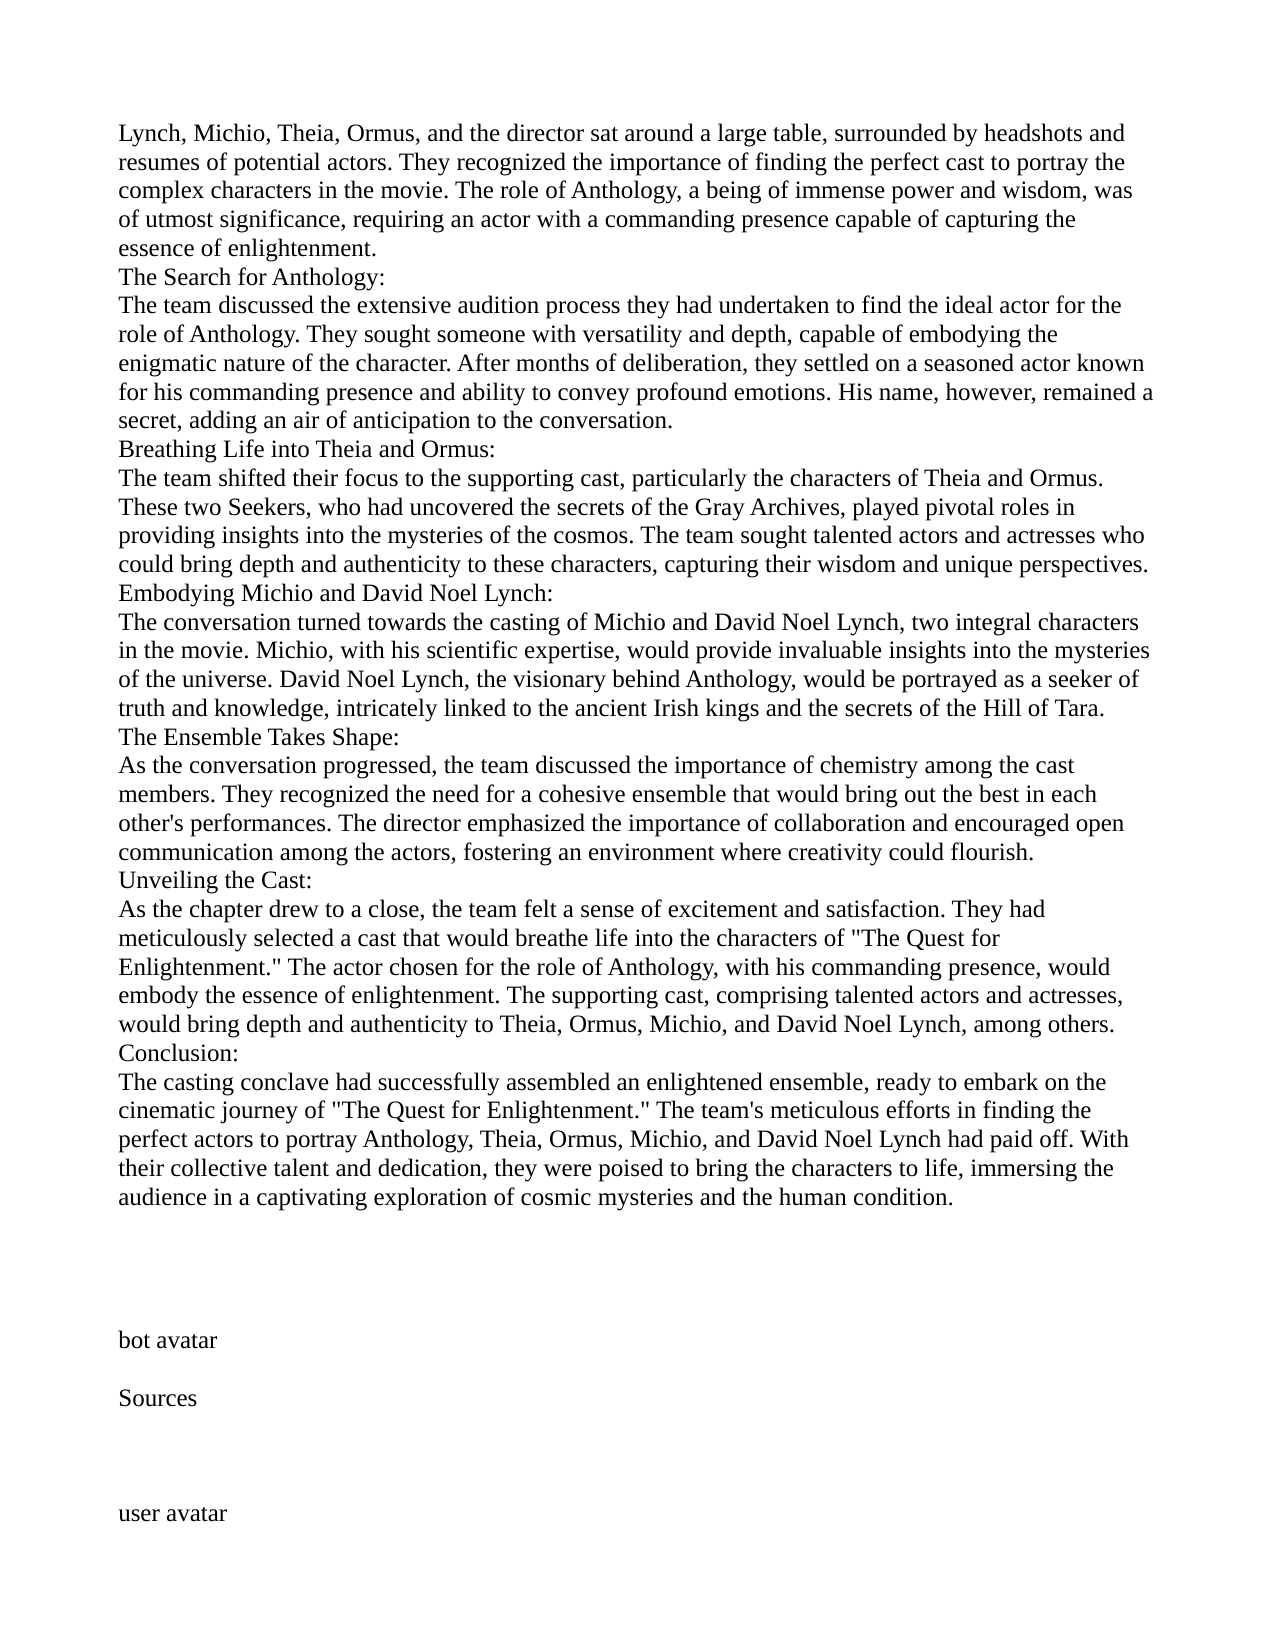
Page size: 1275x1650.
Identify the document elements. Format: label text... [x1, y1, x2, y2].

text The Ensemble Takes Shape: [118, 722, 1157, 751]
text Conclusion: [118, 1038, 1157, 1067]
text user avatar [118, 1498, 1157, 1527]
text As the chapter drew to a close, the team felt a sense of excitement and satisfaction. They had meticulously selected a cast that would breathe life into the characters of "The Quest for Enlightenment." The actor chosen for the role of Anthology, with his commanding presence, would embody the essence of enlightenment. The supporting cast, comprising talented actors and actresses, would bring depth and authenticity to Theia, Ormus, Michio, and David Noel Lynch, among others. [118, 894, 1157, 1038]
text Sources [118, 1383, 1157, 1412]
text The team shifted their focus to the supporting cast, particularly the characters of Theia and Ormus. These two Seekers, who had uncovered the secrets of the Gray Archives, played pivotal roles in providing insights into the mysteries of the cosmos. The team sought talented actors and actresses who could bring depth and authenticity to these characters, capturing their wisdom and unique perspectives. [118, 463, 1157, 578]
text As the conversation progressed, the team discussed the importance of chemistry among the cast members. They recognized the need for a cohesive ensemble that would bring out the best in each other's performances. The director emphasized the importance of collaboration and encouraged open communication among the actors, fostering an environment where creativity could flourish. [118, 751, 1157, 866]
text Lynch, Michio, Theia, Ormus, and the director sat around a large table, surrounded by headshots and resumes of potential actors. They recognized the importance of finding the perfect cast to portray the complex characters in the movie. The role of Anthology, a being of immense power and wisdom, was of utmost significance, requiring an actor with a commanding presence capable of capturing the essence of enlightenment. [118, 118, 1157, 262]
text Unveiling the Cast: [118, 866, 1157, 894]
text The conversation turned towards the casting of Michio and David Noel Lynch, two integral characters in the movie. Michio, with his scientific expertise, would provide invaluable insights into the mysteries of the universe. David Noel Lynch, the visionary behind Anthology, would be portrayed as a seeker of truth and knowledge, intricately linked to the ancient Irish kings and the secrets of the Hill of Tara. [118, 607, 1157, 722]
text Breathing Life into Theia and Ormus: [118, 434, 1157, 463]
text The casting conclave had successfully assembled an enlightened ensemble, ready to embark on the cinematic journey of "The Quest for Enlightenment." The team's meticulous efforts in finding the perfect actors to portray Anthology, Theia, Ormus, Michio, and David Noel Lynch had paid off. With their collective talent and dedication, they were poised to bring the characters to life, immersing the audience in a captivating exploration of cosmic mysteries and the human condition. [118, 1067, 1157, 1211]
text The team discussed the extensive audition process they had undertaken to find the ideal actor for the role of Anthology. They sought someone with versatility and depth, capable of embodying the enigmatic nature of the character. After months of deliberation, they settled on a seasoned actor known for his commanding presence and ability to convey profound emotions. His name, however, remained a secret, adding an air of anticipation to the conversation. [118, 291, 1157, 434]
text The Search for Anthology: [118, 262, 1157, 291]
text Embodying Michio and David Noel Lynch: [118, 578, 1157, 607]
text bot avatar [118, 1326, 1157, 1354]
